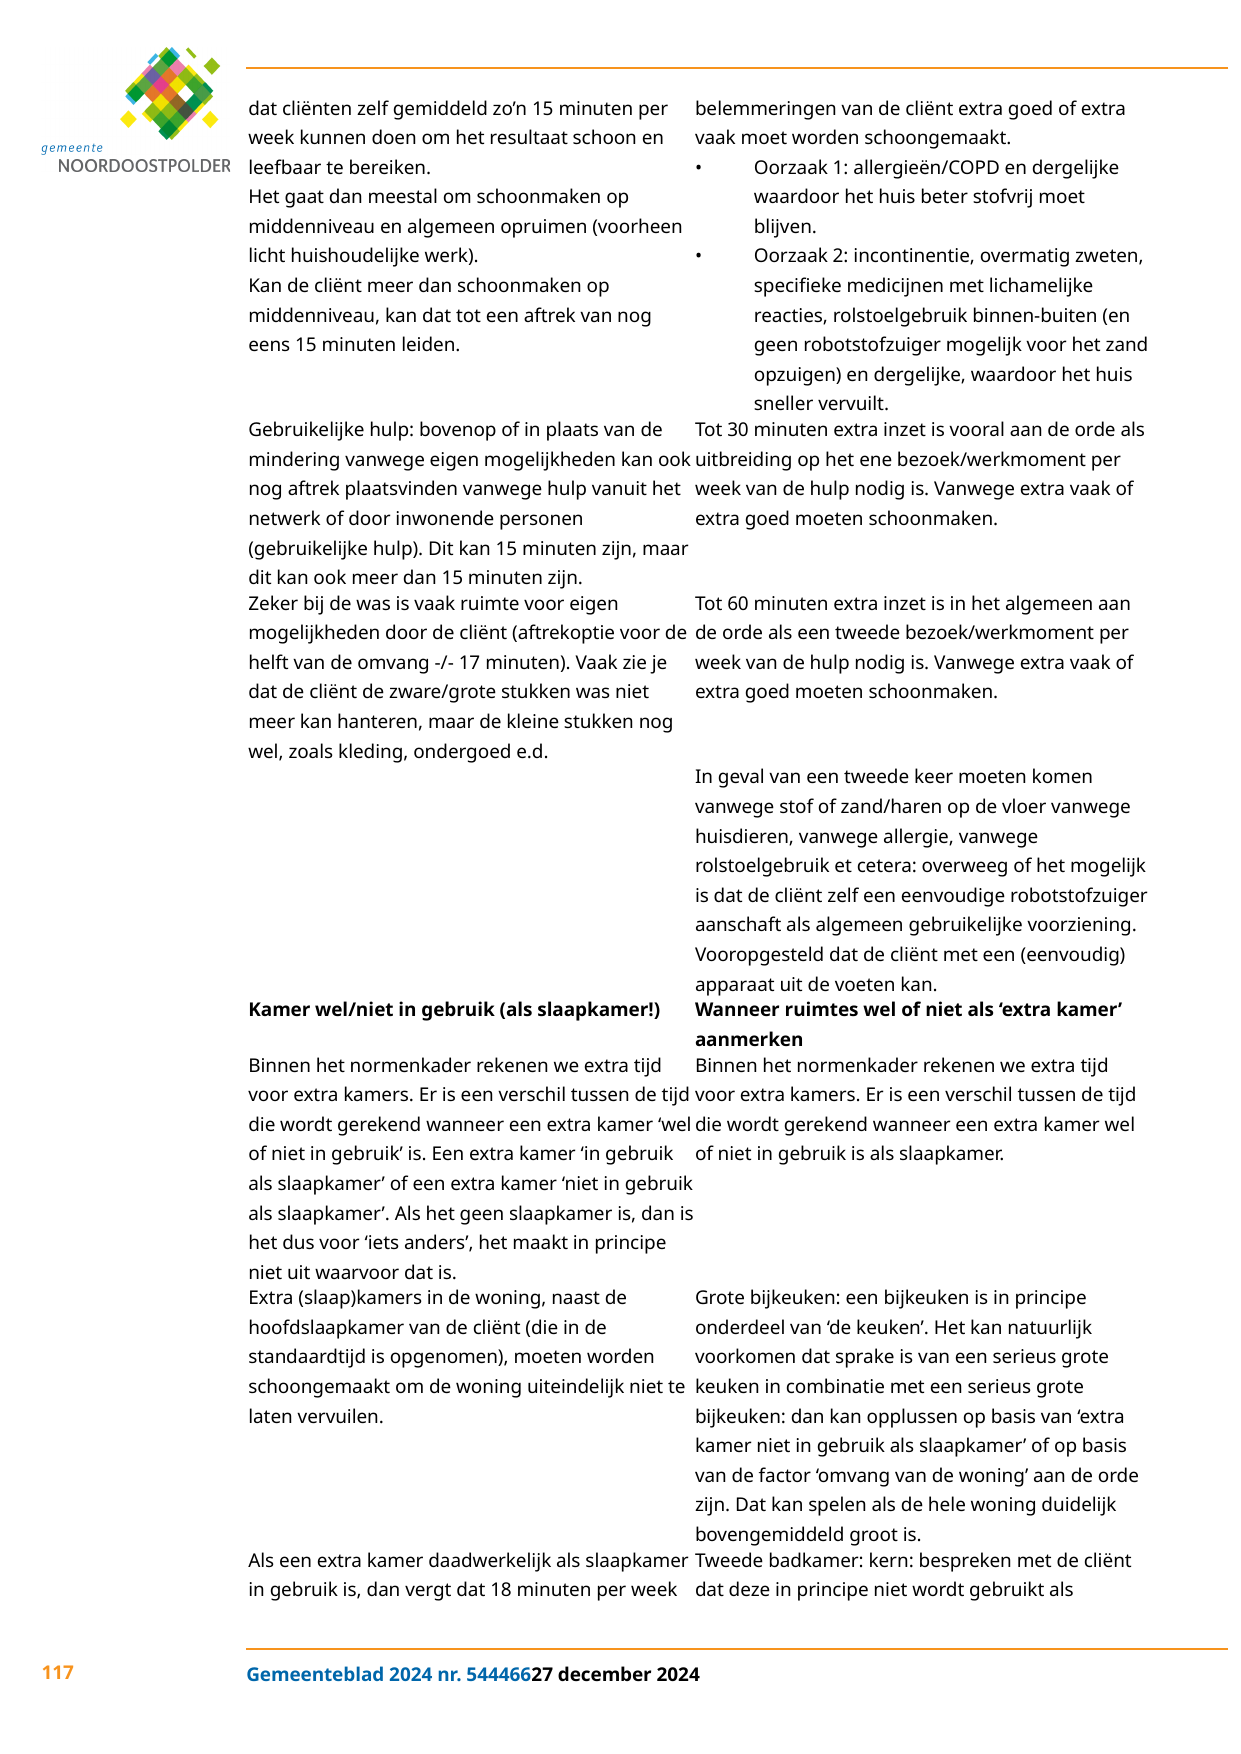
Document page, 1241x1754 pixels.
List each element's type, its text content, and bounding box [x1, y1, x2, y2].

table_cell Tweede badkamer: kern: bespreken met de cliënt dat deze in principe niet wordt gebruikt als [695, 1547, 1152, 1602]
table_cell Binnen het normenkader rekenen we extra tijd voor extra kamers. Er is een verschil tussen de tijd die wordt gerekend wanneer een extra kamer wel of niet in gebruik is als slaapkamer. [695, 1052, 1152, 1284]
table_cell Extra (slaap)kamers in de woning, naast de hoofdslaapkamer van de cliënt (die in de standaardtijd is opgenomen), moeten worden schoongemaakt om de woning uiteindelijk niet te laten vervuilen. [248, 1285, 695, 1547]
table_cell Kamer wel/niet in gebruik (als slaapkamer!) [248, 996, 695, 1052]
table_cell Tot 60 minuten extra inzet is in het algemeen aan de orde als een tweede bezoek/werkmoment per week van de hulp nodig is. Vanwege extra vaak of extra goed moeten schoonmaken. [695, 590, 1152, 764]
table_cell Gebruikelijke hulp: bovenop of in plaats van de mindering vanwege eigen mogelijkheden kan ook nog aftrek plaatsvinden vanwege hulp vanuit het netwerk of door inwonende personen (gebruikelijke hulp). Dit kan 15 minuten zijn, maar dit kan ook meer dan 15 minuten zijn. [248, 416, 695, 590]
table_cell Binnen het normenkader rekenen we extra tijd voor extra kamers. Er is een verschil tussen de tijd die wordt gerekend wanneer een extra kamer ‘wel of niet in gebruik’ is. Een extra kamer ‘in gebruik als slaapkamer’ of een extra kamer ‘niet in gebruik als slaapkamer’. Als het geen slaapkamer is, dan is het dus voor ‘iets anders’, het maakt in principe niet uit waarvoor dat is. [248, 1052, 695, 1284]
table_cell Als een extra kamer daadwerkelijk als slaapkamer in gebruik is, dan vergt dat 18 minuten per week [248, 1547, 695, 1602]
table_cell Grote bijkeuken: een bijkeuken is in principe onderdeel van ‘de keuken’. Het kan natuurlijk voorkomen dat sprake is van een serieus grote keuken in combinatie met een serieus grote bijkeuken: dan kan opplussen op basis van ‘extra kamer niet in gebruik als slaapkamer’ of op basis van de factor ‘omvang van de woning’ aan de orde zijn. Dat kan spelen als de hele woning duidelijk bovengemiddeld groot is. [695, 1285, 1152, 1547]
table_cell [248, 764, 695, 996]
table_cell Zeker bij de was is vaak ruimte voor eigen mogelijkheden door de cliënt (aftrekoptie voor de helft van de omvang -/- 17 minuten). Vaak zie je dat de cliënt de zware/grote stukken was niet meer kan hanteren, maar de kleine stukken nog wel, zoals kleding, ondergoed e.d. [248, 590, 695, 764]
table_cell Tot 30 minuten extra inzet is vooral aan de orde als uitbreiding op het ene bezoek/werkmoment per week van de hulp nodig is. Vanwege extra vaak of extra goed moeten schoonmaken. [695, 416, 1152, 590]
table_cell Wanneer ruimtes wel of niet als ‘extra kamer’ aanmerken [695, 996, 1152, 1052]
table_cell In geval van een tweede keer moeten komen vanwege stof of zand/haren op de vloer vanwege huisdieren, vanwege allergie, vanwege rolstoelgebruik et cetera: overweeg of het mogelijk is dat de cliënt zelf een eenvoudige robotstofzuiger aanschaft als algemeen gebruikelijke voorziening. Vooropgesteld dat de cliënt met een (eenvoudig) apparaat uit de voeten kan. [695, 764, 1152, 996]
table_cell dat cliënten zelf gemiddeld zo’n 15 minuten per week kunnen doen om het resultaat schoon en leefbaar te bereiken. Het gaat dan meestal om schoonmaken op middenniveau en algemeen opruimen (voorheen licht huishoudelijke werk). Kan de cliënt meer dan schoonmaken op middenniveau, kan dat tot een aftrek van nog eens 15 minuten leiden. [248, 95, 695, 416]
table_cell belemmeringen van de cliënt extra goed of extra vaak moet worden schoongemaakt. Oorzaak 1: allergieën/COPD en dergelijke waardoor het huis beter stofvrij moet blijven. Oorzaak 2: incontinentie, overmatig zweten, specifieke medicijnen met lichamelijke reacties, rolstoelgebruik binnen-buiten (en geen robotstofzuiger mogelijk voor het zand opzuigen) en dergelijke, waardoor het huis sneller vervuilt. [695, 95, 1152, 416]
picture [41, 47, 231, 172]
